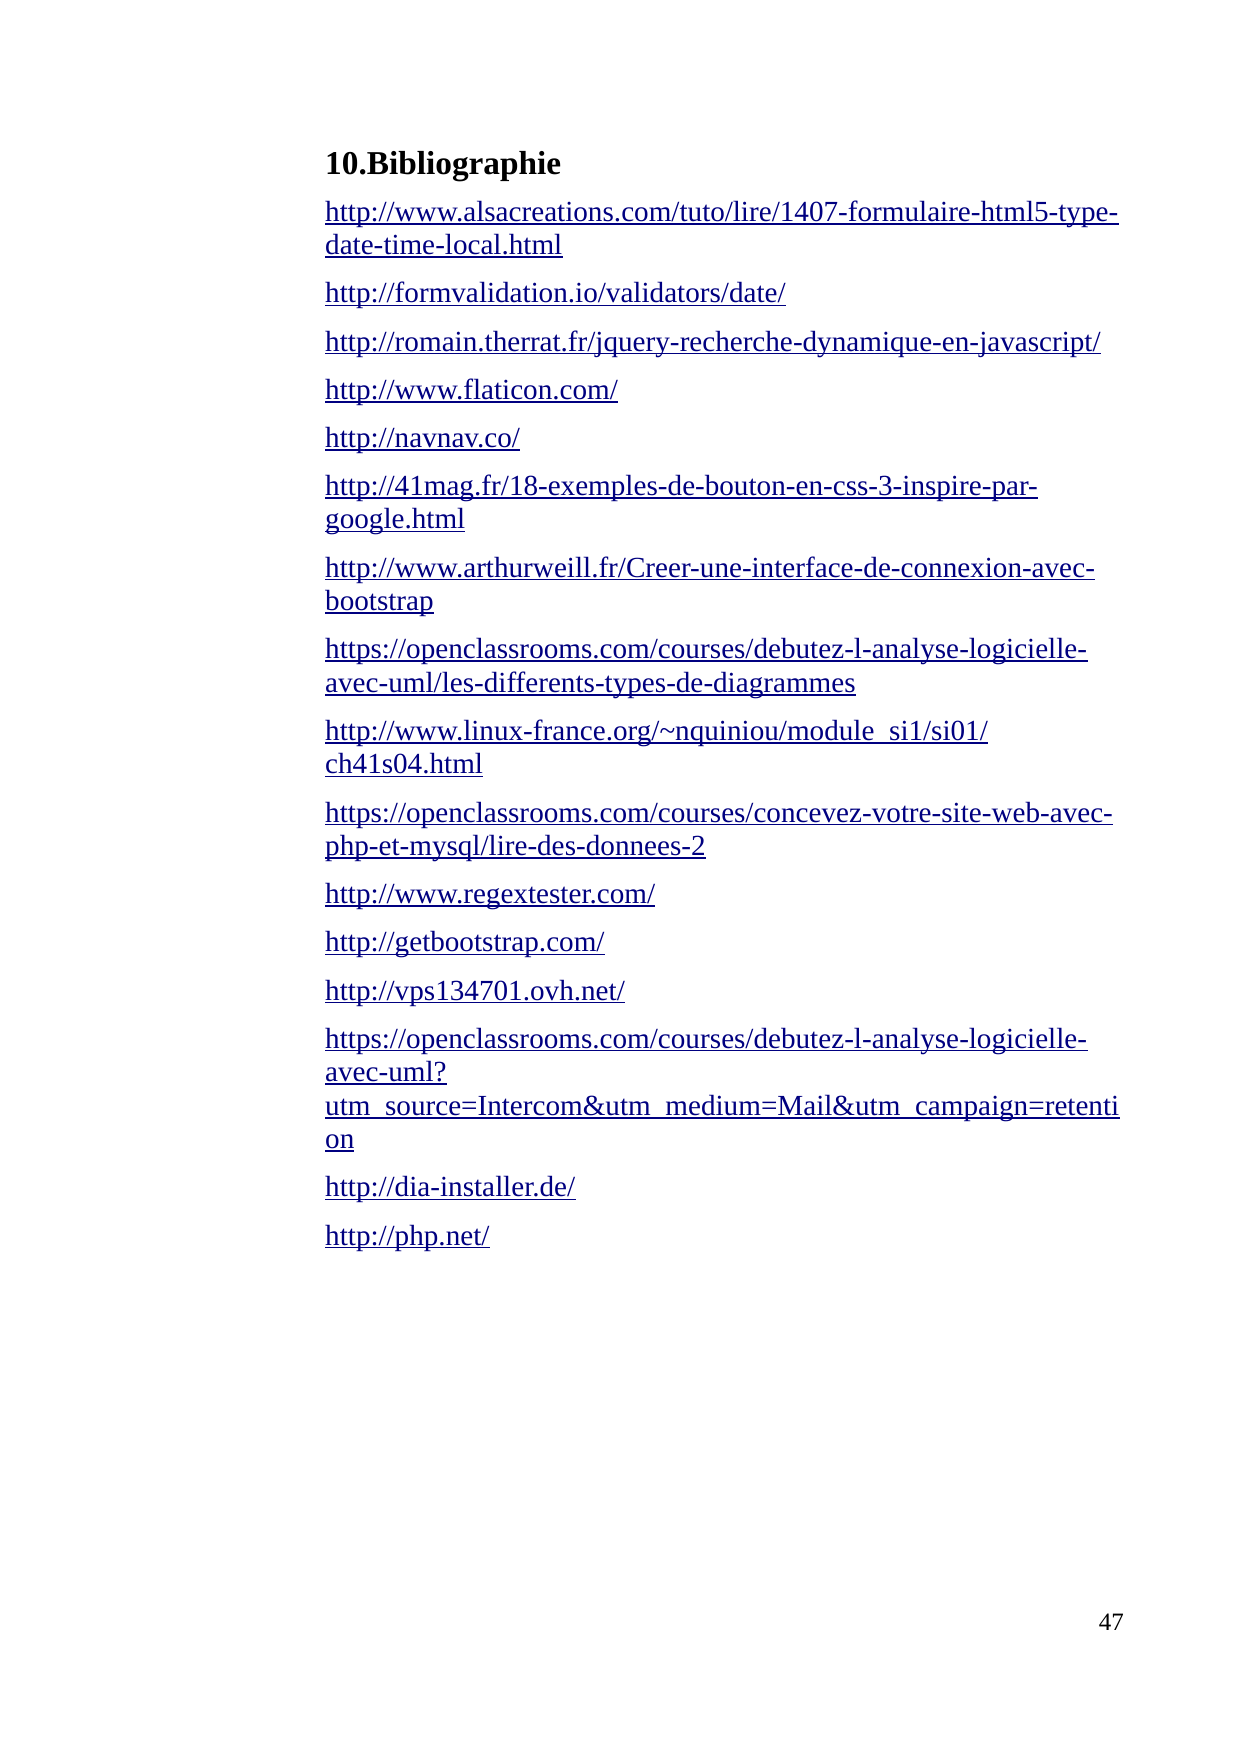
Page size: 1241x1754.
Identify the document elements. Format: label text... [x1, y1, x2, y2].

text http://formvalidation.io/validators/date/ [325, 276, 1123, 309]
text http://vps134701.ovh.net/ [325, 973, 1123, 1006]
text http://dia-installer.de/ [325, 1169, 1123, 1203]
text http://php.net/ [325, 1218, 1123, 1251]
subtitle 10.Bibliographie [325, 143, 1123, 181]
text http://www.flaticon.com/ [325, 372, 1123, 405]
text http://romain.therrat.fr/jquery-recherche-dynamique-en-javascript/ [325, 324, 1123, 357]
text http://www.regextester.com/ [325, 876, 1123, 910]
text https://openclassrooms.com/courses/debutez-l-analyse-logicielle-avec-uml/les-differents-types-de-diagrammes [325, 631, 1123, 698]
text https://openclassrooms.com/courses/concevez-votre-site-web-avec-php-et-mysql/lire-des-donnees-2 [325, 795, 1123, 862]
text http://www.arthurweill.fr/Creer-une-interface-de-connexion-avec-bootstrap [325, 550, 1123, 617]
text http://navnav.co/ [325, 420, 1123, 453]
text https://openclassrooms.com/courses/debutez-l-analyse-logicielle-avec-uml?utm_source=Intercom&utm_medium=Mail&utm_campaign=retention [325, 1021, 1123, 1155]
text http://41mag.fr/18-exemples-de-bouton-en-css-3-inspire-par-google.html [325, 468, 1123, 535]
text http://www.linux-france.org/~nquiniou/module_si1/si01/ch41s04.html [325, 713, 1123, 780]
text http://getbootstrap.com/ [325, 924, 1123, 958]
text http://www.alsacreations.com/tuto/lire/1407-formulaire-html5-type-date-time-local.html [325, 194, 1123, 261]
